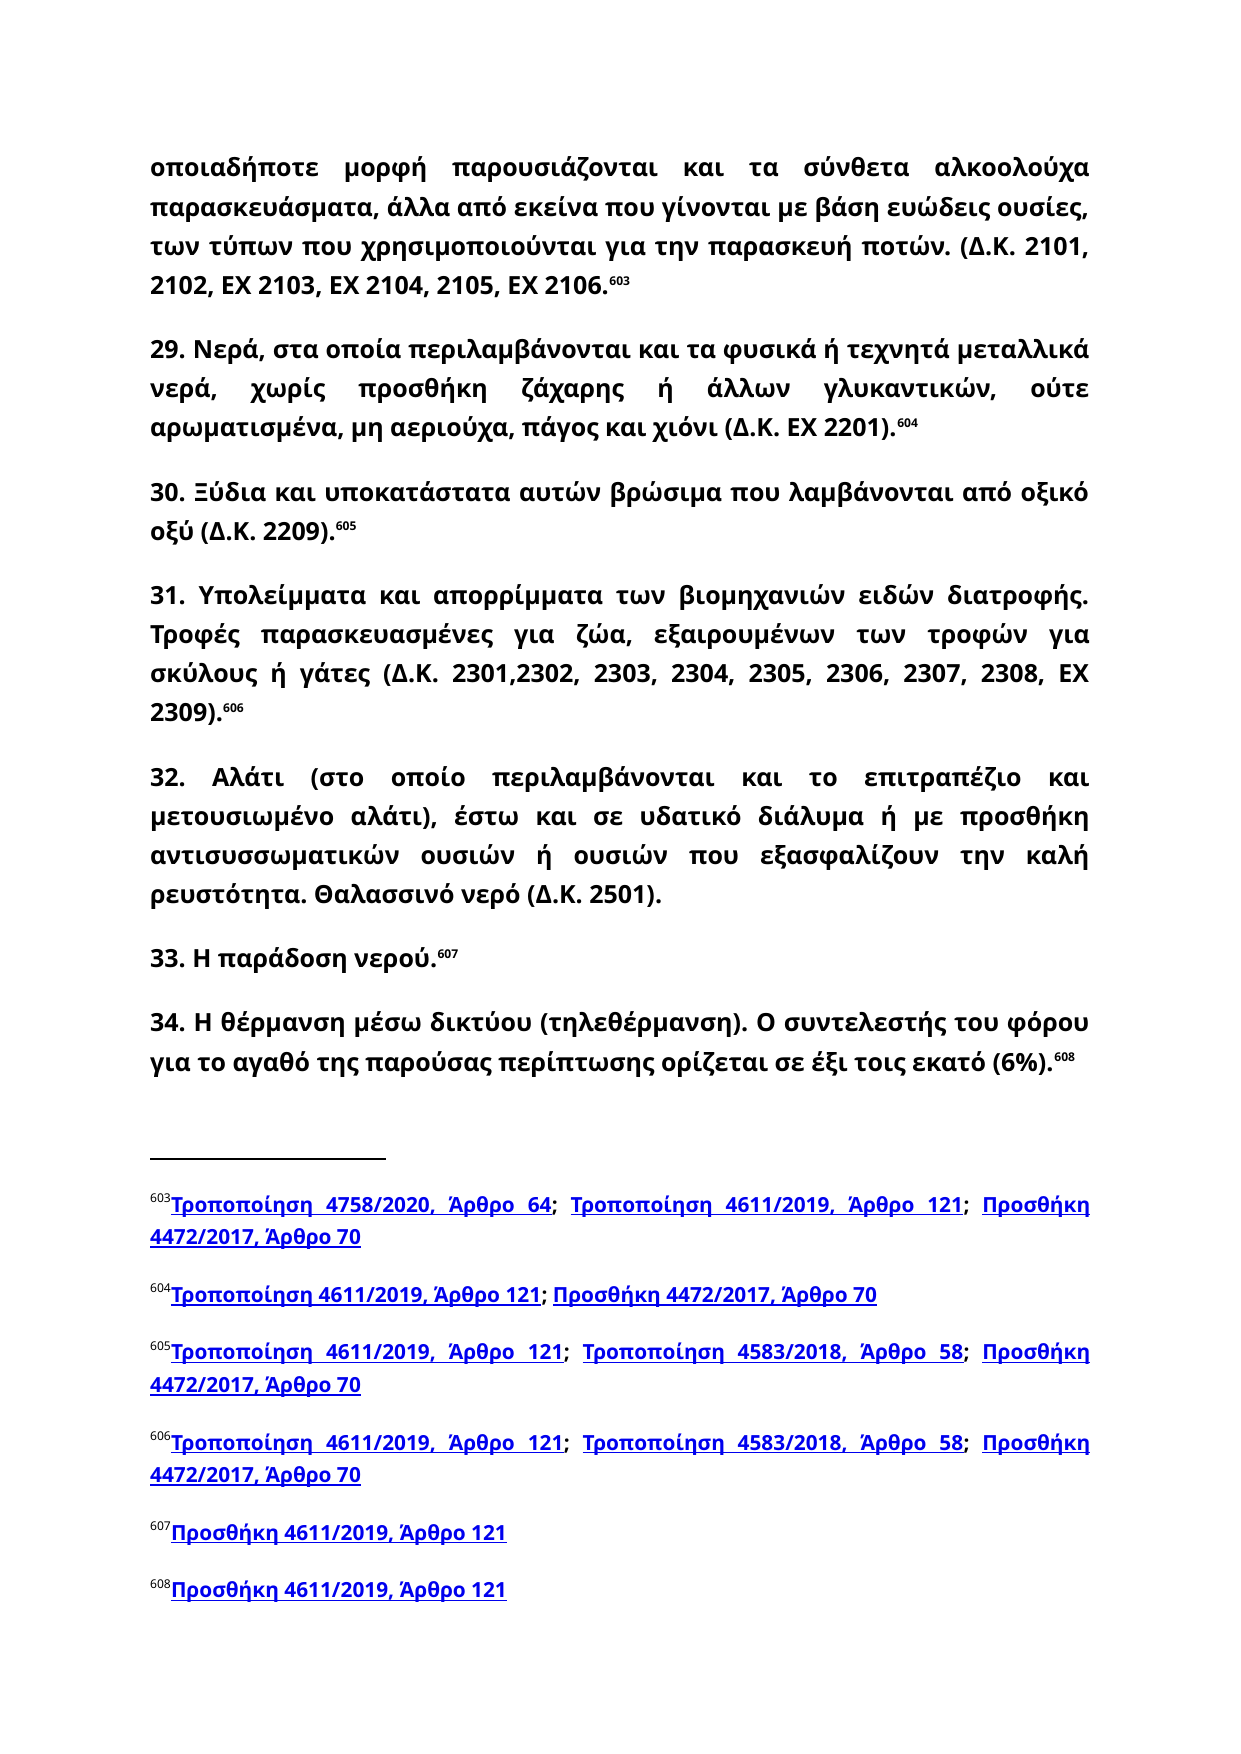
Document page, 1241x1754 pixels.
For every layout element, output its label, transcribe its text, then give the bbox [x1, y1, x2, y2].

text 34. Η θέρμανση μέσω δικτύου (τηλεθέρμανση). Ο συντελεστής του φόρου για το αγαθό της παρούσας περίπτωσης ορίζεται σε έξι τοις εκατό (6%). [150, 1005, 1090, 1078]
text 30. Ξύδια και υποκατάστατα αυτών βρώσιμα που λαμβάνονται από οξικό οξύ (Δ.Κ. 2209). [150, 474, 1090, 547]
text Προσθήκη 4611/2019, Άρθρο 121 [150, 1518, 1090, 1546]
text 33. Η παράδοση νερού. [150, 941, 1090, 975]
text 29. Νερά, στα οποία περιλαμβάνονται και τα φυσικά ή τεχνητά μεταλλικά νερά, χωρίς προσθήκη ζάχαρης ή άλλων γλυκαντικών, ούτε αρωματισμένα, μη αεριούχα, πάγος και χιόνι (Δ.Κ. ΕΧ 2201). [150, 332, 1090, 444]
text 31. Υπολείμματα και απορρίμματα των βιομηχανιών ειδών διατροφής. Τροφές παρασκευασμένες για ζώα, εξαιρουμένων των τροφών για σκύλους ή γάτες (Δ.Κ. 2301,2302, 2303, 2304, 2305, 2306, 2307, 2308, ΕΧ 2309). [150, 577, 1090, 729]
text οποιαδήποτε μορφή παρουσιάζονται και τα σύνθετα αλκοολούχα παρασκευάσματα, άλλα από εκείνα που γίνονται με βάση ευώδεις ουσίες, των τύπων που χρησιμοποιούνται για την παρασκευή ποτών. (Δ.Κ. 2101, 2102, ΕΧ 2103, ΕΧ 2104, 2105, ΕΧ 2106. [150, 150, 1090, 302]
text Τροποποίηση 4611/2019, Άρθρο 121; Προσθήκη 4472/2017, Άρθρο 70 [150, 1280, 1090, 1308]
text Προσθήκη 4611/2019, Άρθρο 121 [150, 1576, 1090, 1604]
text 32. Αλάτι (στο οποίο περιλαμβάνονται και το επιτραπέζιο και μετουσιωμένο αλάτι), έστω και σε υδατικό διάλυμα ή με προσθήκη αντισυσσωματικών ουσιών ή ουσιών που εξασφαλίζουν την καλή ρευστότητα. Θαλασσινό νερό (Δ.Κ. 2501). [150, 759, 1090, 911]
text Τροποποίηση 4611/2019, Άρθρο 121; Τροποποίηση 4583/2018, Άρθρο 58; Προσθήκη 4472/2017, Άρθρο 70 [150, 1428, 1090, 1489]
text Τροποποίηση 4611/2019, Άρθρο 121; Τροποποίηση 4583/2018, Άρθρο 58; Προσθήκη 4472/2017, Άρθρο 70 [150, 1337, 1090, 1398]
text Τροποποίηση 4758/2020, Άρθρο 64; Τροποποίηση 4611/2019, Άρθρο 121; Προσθήκη 4472/2017, Άρθρο 70 [150, 1190, 1090, 1251]
